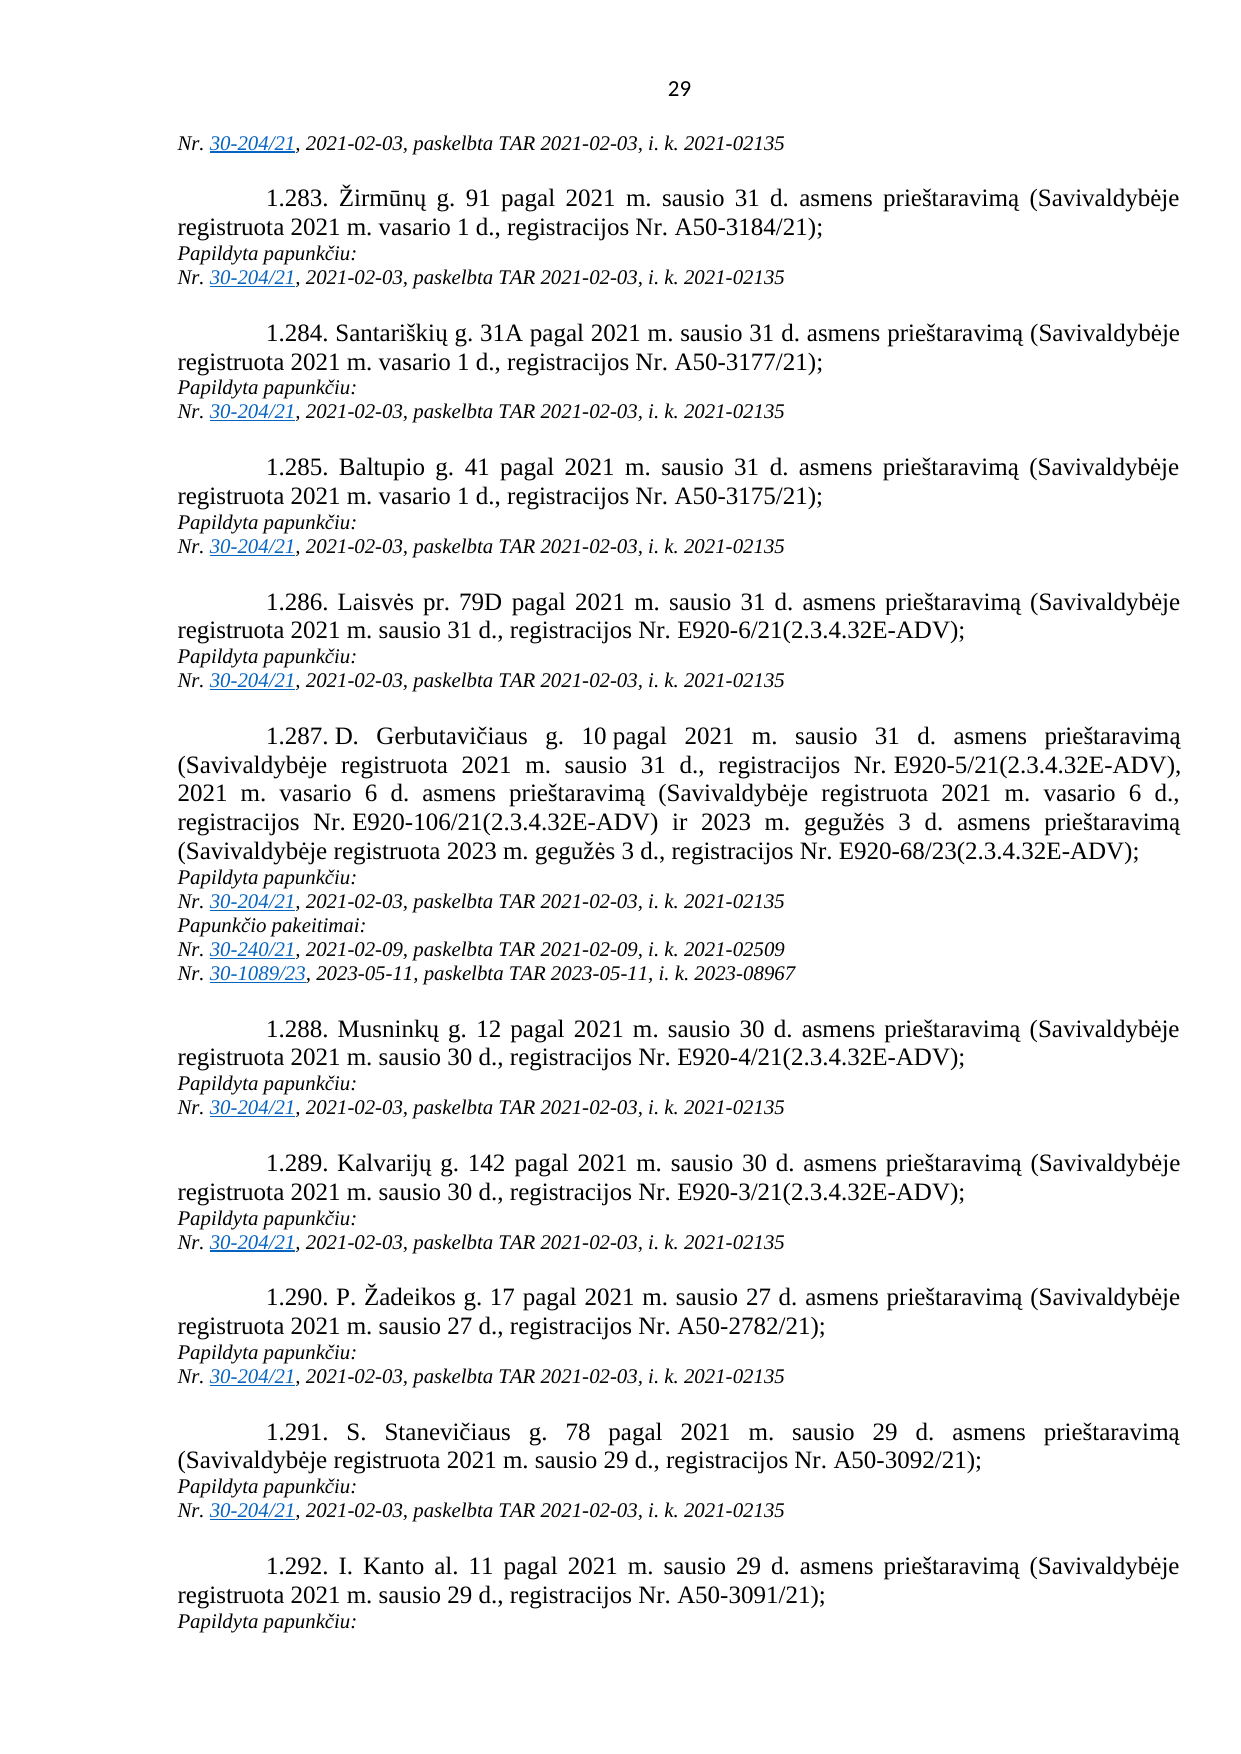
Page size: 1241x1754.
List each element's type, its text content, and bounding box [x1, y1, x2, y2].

text Papildyta papunkčiu: [177, 1609, 1181, 1633]
text Papildyta papunkčiu: [177, 1206, 1181, 1230]
text Nr. 30-204/21, 2021-02-03, paskelbta TAR 2021-02-03, i. k. 2021-02135 [177, 131, 1181, 155]
text Nr. 30-1089/23, 2023-05-11, paskelbta TAR 2023-05-11, i. k. 2023-08967 [177, 961, 1181, 985]
text Papildyta papunkčiu: [177, 1340, 1181, 1364]
text 1.289. Kalvarijų g. 142 pagal 2021 m. sausio 30 d. asmens prieštaravimą (Savivaldybėje registruota 2021 m. sausio 30 d., registracijos Nr. E920-3/21(2.3.4.32E-ADV); [177, 1148, 1181, 1206]
text 1.286. Laisvės pr. 79D pagal 2021 m. sausio 31 d. asmens prieštaravimą (Savivaldybėje registruota 2021 m. sausio 31 d., registracijos Nr. E920-6/21(2.3.4.32E-ADV); [177, 587, 1181, 644]
text Nr. 30-204/21, 2021-02-03, paskelbta TAR 2021-02-03, i. k. 2021-02135 [177, 399, 1181, 423]
text Papildyta papunkčiu: [177, 865, 1181, 889]
text Nr. 30-204/21, 2021-02-03, paskelbta TAR 2021-02-03, i. k. 2021-02135 [177, 1498, 1181, 1522]
text 1.292. I. Kanto al. 11 pagal 2021 m. sausio 29 d. asmens prieštaravimą (Savivaldybėje registruota 2021 m. sausio 29 d., registracijos Nr. A50-3091/21); [177, 1551, 1181, 1609]
text Nr. 30-204/21, 2021-02-03, paskelbta TAR 2021-02-03, i. k. 2021-02135 [177, 1364, 1181, 1388]
text Papunkčio pakeitimai: [177, 913, 1181, 937]
text Nr. 30-204/21, 2021-02-03, paskelbta TAR 2021-02-03, i. k. 2021-02135 [177, 534, 1181, 558]
text Papildyta papunkčiu: [177, 644, 1181, 668]
text 1.290. P. Žadeikos g. 17 pagal 2021 m. sausio 27 d. asmens prieštaravimą (Savivaldybėje registruota 2021 m. sausio 27 d., registracijos Nr. A50-2782/21); [177, 1282, 1181, 1340]
text Papildyta papunkčiu: [177, 1474, 1181, 1498]
text Nr. 30-204/21, 2021-02-03, paskelbta TAR 2021-02-03, i. k. 2021-02135 [177, 1095, 1181, 1119]
text Nr. 30-204/21, 2021-02-03, paskelbta TAR 2021-02-03, i. k. 2021-02135 [177, 1230, 1181, 1254]
text Nr. 30-204/21, 2021-02-03, paskelbta TAR 2021-02-03, i. k. 2021-02135 [177, 668, 1181, 692]
text Papildyta papunkčiu: [177, 1071, 1181, 1095]
text 1.285. Baltupio g. 41 pagal 2021 m. sausio 31 d. asmens prieštaravimą (Savivaldybėje registruota 2021 m. vasario 1 d., registracijos Nr. A50-3175/21); [177, 452, 1181, 510]
text Papildyta papunkčiu: [177, 510, 1181, 534]
text Nr. 30-204/21, 2021-02-03, paskelbta TAR 2021-02-03, i. k. 2021-02135 [177, 265, 1181, 289]
text Nr. 30-204/21, 2021-02-03, paskelbta TAR 2021-02-03, i. k. 2021-02135 [177, 889, 1181, 913]
text Nr. 30-240/21, 2021-02-09, paskelbta TAR 2021-02-09, i. k. 2021-02509 [177, 937, 1181, 961]
text 1.283. Žirmūnų g. 91 pagal 2021 m. sausio 31 d. asmens prieštaravimą (Savivaldybėje registruota 2021 m. vasario 1 d., registracijos Nr. A50-3184/21); [177, 183, 1181, 241]
text 1.284. Santariškių g. 31A pagal 2021 m. sausio 31 d. asmens prieštaravimą (Savivaldybėje registruota 2021 m. vasario 1 d., registracijos Nr. A50-3177/21); [177, 318, 1181, 375]
text 1.291. S. Stanevičiaus g. 78 pagal 2021 m. sausio 29 d. asmens prieštaravimą (Savivaldybėje registruota 2021 m. sausio 29 d., registracijos Nr. A50-3092/21); [177, 1417, 1181, 1474]
text Papildyta papunkčiu: [177, 375, 1181, 399]
text 1.287. D. Gerbutavičiaus g. 10 pagal 2021 m. sausio 31 d. asmens prieštaravimą (Savivaldybėje registruota 2021 m. sausio 31 d., registracijos Nr. E920-5/21(2.3.4.32E-ADV), 2021 m. vasario 6 d. asmens prieštaravimą (Savivaldybėje registruota 2021 m. vasario 6 d., registracijos Nr. E920-106/21(2.3.4.32E-ADV) ir 2023 m. gegužės 3 d. asmens prieštaravimą (Savivaldybėje registruota 2023 m. gegužės 3 d., registracijos Nr. E920-68/23(2.3.4.32E-ADV); [177, 721, 1181, 865]
text 1.288. Musninkų g. 12 pagal 2021 m. sausio 30 d. asmens prieštaravimą (Savivaldybėje registruota 2021 m. sausio 30 d., registracijos Nr. E920-4/21(2.3.4.32E-ADV); [177, 1014, 1181, 1071]
text Papildyta papunkčiu: [177, 241, 1181, 265]
